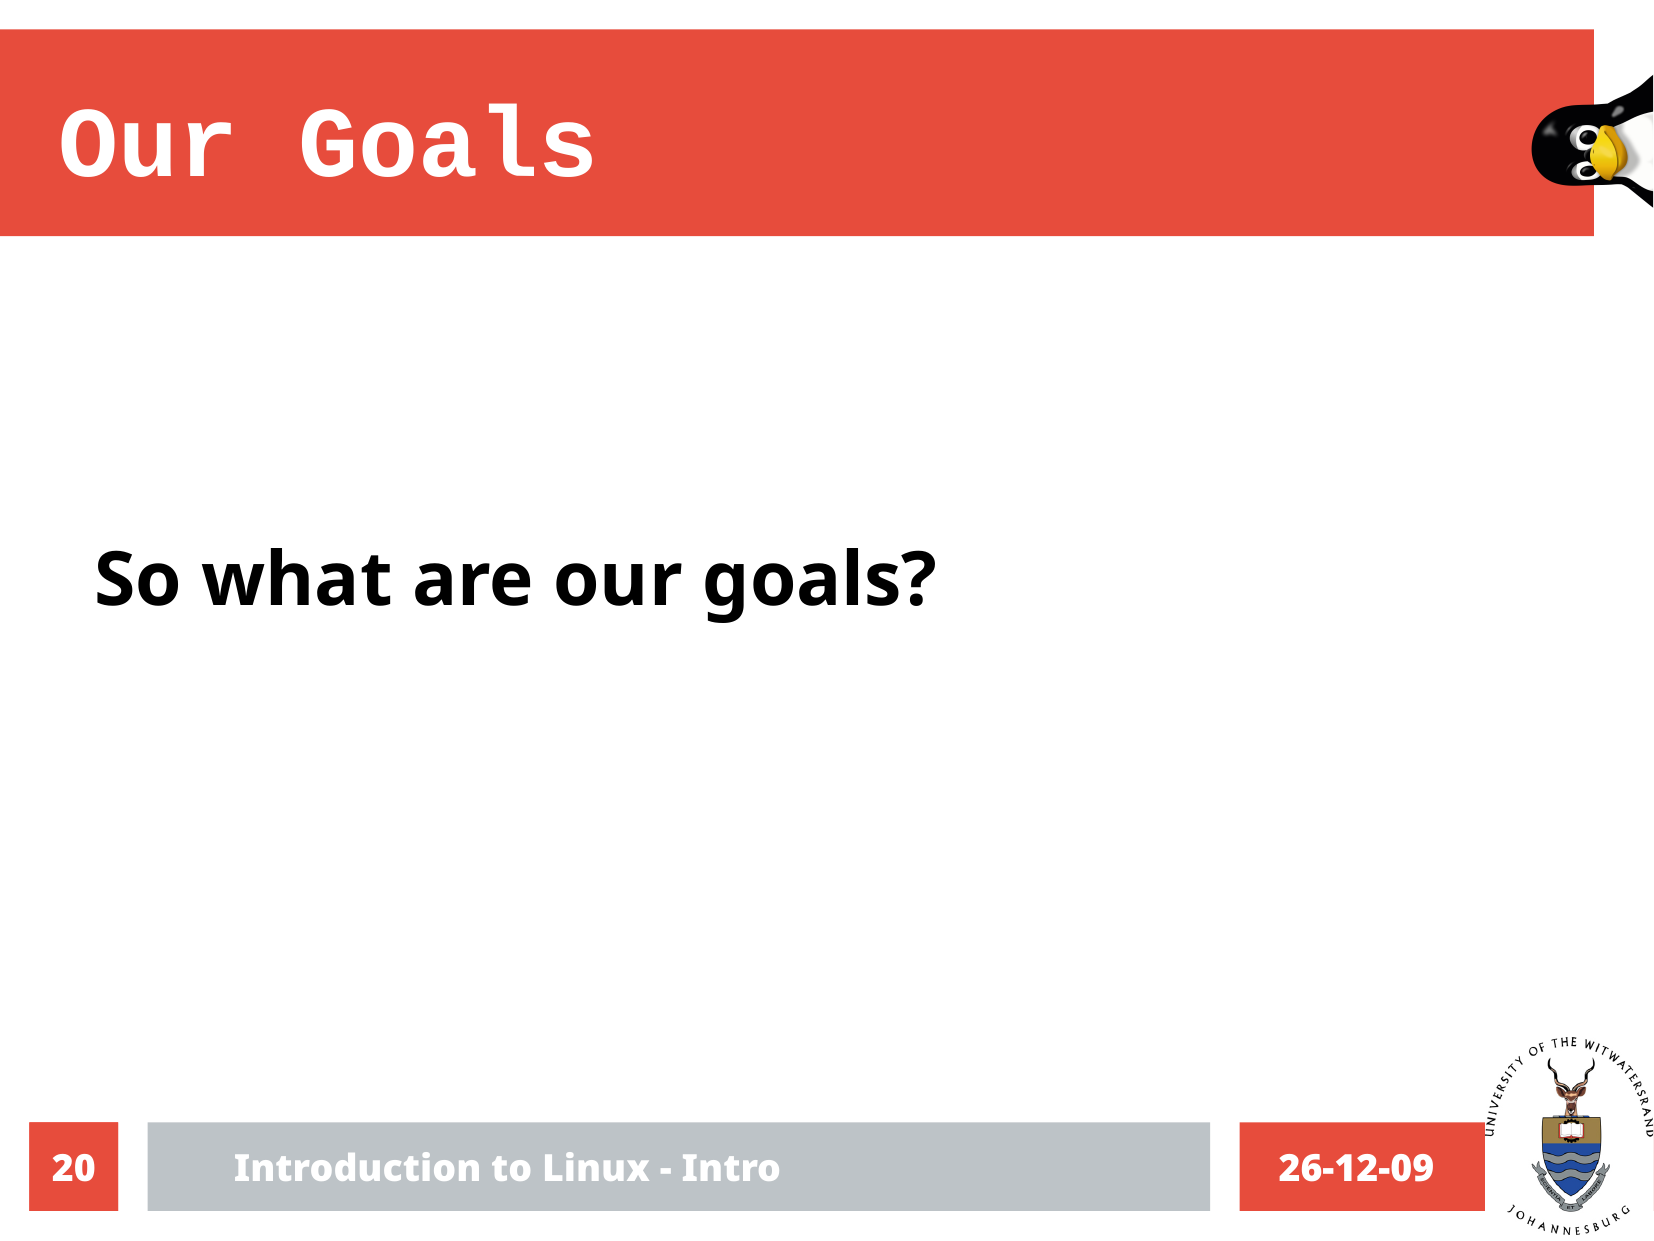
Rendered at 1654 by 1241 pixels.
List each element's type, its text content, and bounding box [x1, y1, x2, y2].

subtitle So what are our goals? [58, 324, 1565, 1093]
title Our Goals [58, 59, 1594, 207]
picture [1485, 1037, 1654, 1235]
picture [1514, 23, 1654, 276]
